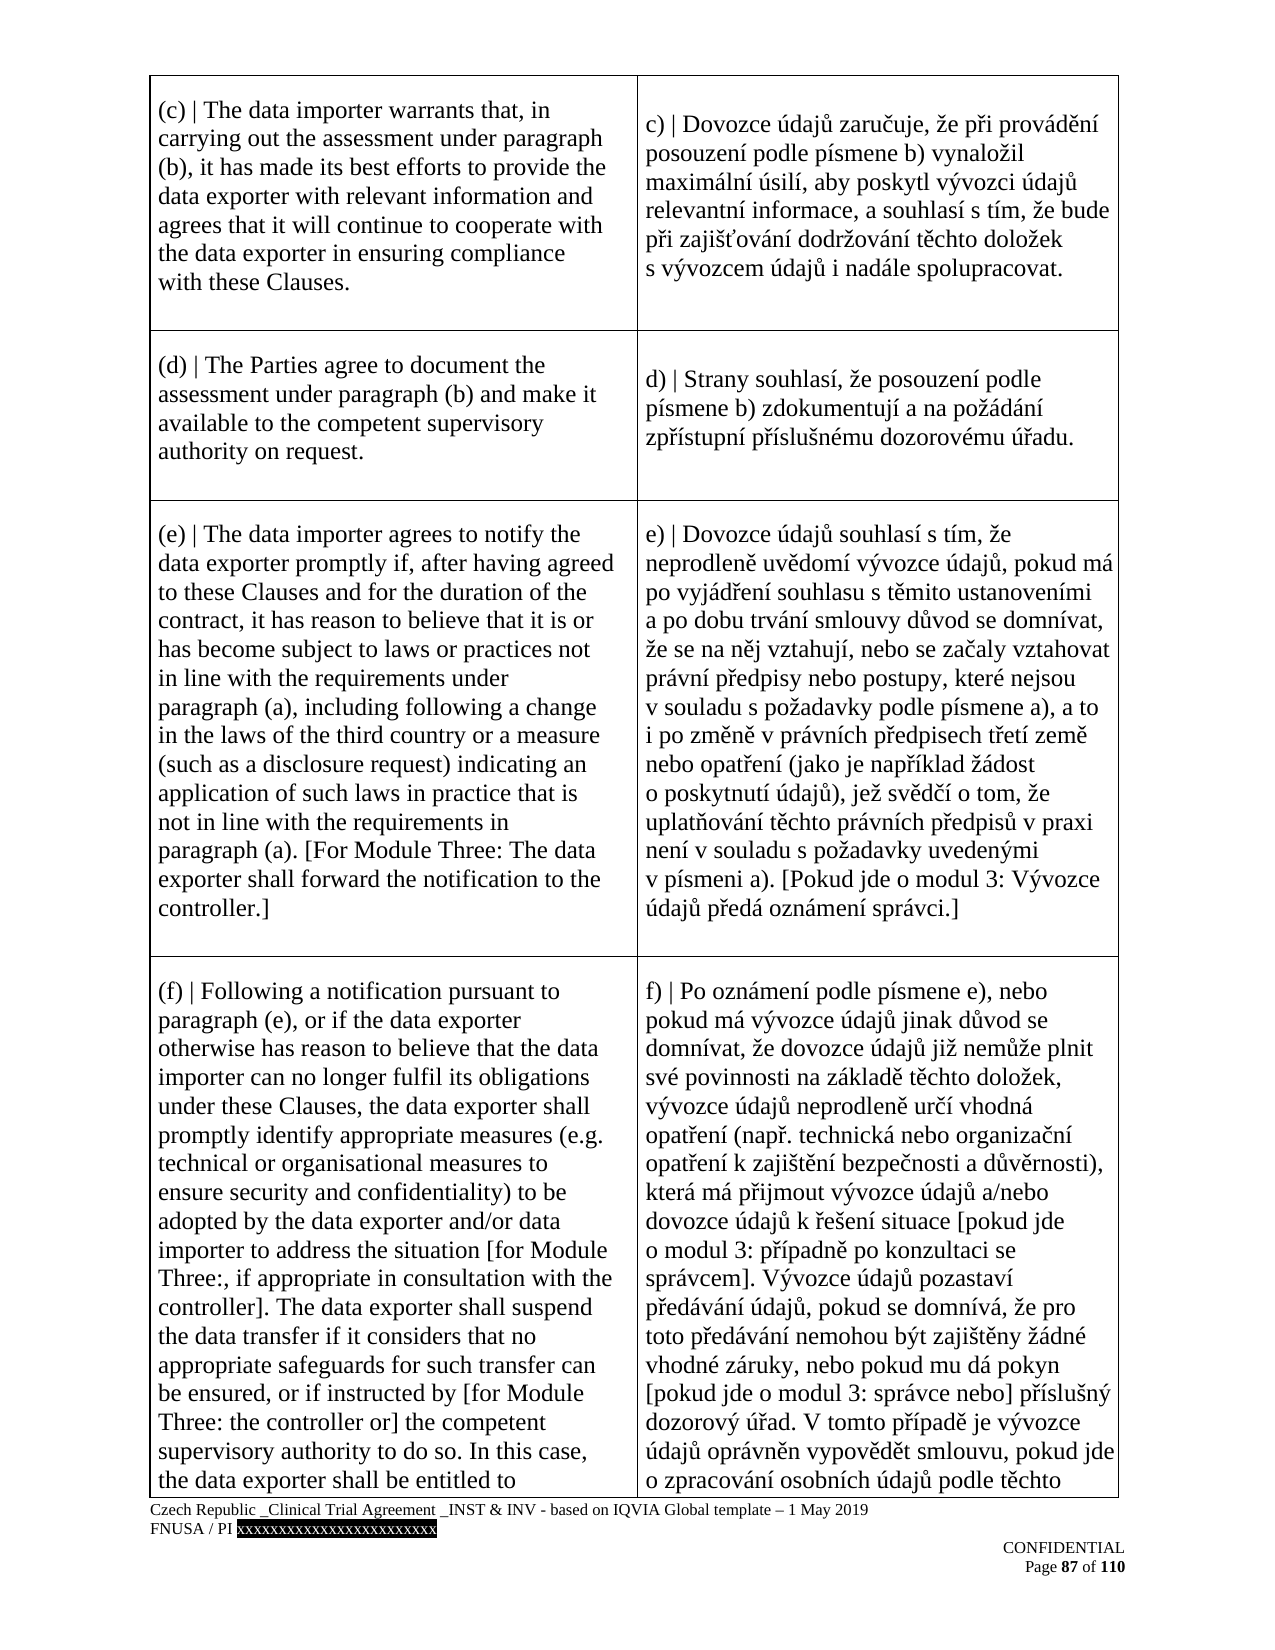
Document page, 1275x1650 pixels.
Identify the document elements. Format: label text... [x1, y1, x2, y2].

table_cell e) | Dovozce údajů souhlasí s tím, že neprodleně uvědomí vývozce údajů, pokud má po vyjádření souhlasu s těmito ustanoveními a po dobu trvání smlouvy důvod se domnívat, že se na něj vztahují, nebo se začaly vztahovat právní předpisy nebo postupy, které nejsou v souladu s požadavky podle písmene a), a to i po změně v právních předpisech třetí země nebo opatření (jako je například žádost o poskytnutí údajů), jež svědčí o tom, že uplatňování těchto právních předpisů v praxi není v souladu s požadavky uvedenými v písmeni a). [Pokud jde o modul 3: Vývozce údajů předá oznámení správci.] [638, 501, 1118, 956]
table_cell d) | Strany souhlasí, že posouzení podle písmene b) zdokumentují a na požádání zpřístupní příslušnému dozorovému úřadu. [638, 331, 1118, 499]
table_cell [1119, 330, 1124, 499]
table_cell [1119, 956, 1124, 1497]
table_cell (c) | The data importer warrants that, in carrying out the assessment under paragraph (b), it has made its best efforts to provide the data exporter with relevant information and agrees that it will continue to cooperate with the data exporter in ensuring compliance with these Clauses. [151, 76, 637, 330]
table_cell c) | Dovozce údajů zaručuje, že při provádění posouzení podle písmene b) vynaložil maximální úsilí, aby poskytl vývozci údajů relevantní informace, a souhlasí s tím, že bude při zajišťování dodržování těchto doložek s vývozcem údajů i nadále spolupracovat. [638, 76, 1118, 330]
table_cell (e) | The data importer agrees to notify the data exporter promptly if, after having agreed to these Clauses and for the duration of the contract, it has reason to believe that it is or has become subject to laws or practices not in line with the requirements under paragraph (a), including following a change in the laws of the third country or a measure (such as a disclosure request) indicating an application of such laws in practice that is not in line with the requirements in paragraph (a). [For Module Three: The data exporter shall forward the notification to the controller.] [151, 501, 637, 956]
table_cell [1119, 500, 1124, 956]
table_cell f) | Po oznámení podle písmene e), nebo pokud má vývozce údajů jinak důvod se domnívat, že dovozce údajů již nemůže plnit své povinnosti na základě těchto doložek, vývozce údajů neprodleně určí vhodná opatření (např. technická nebo organizační opatření k zajištění bezpečnosti a důvěrnosti), která má přijmout vývozce údajů a/nebo dovozce údajů k řešení situace [pokud jde o modul 3: případně po konzultaci se správcem]. Vývozce údajů pozastaví předávání údajů, pokud se domnívá, že pro toto předávání nemohou být zajištěny žádné vhodné záruky, nebo pokud mu dá pokyn [pokud jde o modul 3: správce nebo] příslušný dozorový úřad. V tomto případě je vývozce údajů oprávněn vypovědět smlouvu, pokud jde o zpracování osobních údajů podle těchto [638, 957, 1118, 1497]
table_cell (d) | The Parties agree to document the assessment under paragraph (b) and make it available to the competent supervisory authority on request. [151, 331, 637, 499]
table_cell (f) | Following a notification pursuant to paragraph (e), or if the data exporter otherwise has reason to believe that the data importer can no longer fulfil its obligations under these Clauses, the data exporter shall promptly identify appropriate measures (e.g. technical or organisational measures to ensure security and confidentiality) to be adopted by the data exporter and/or data importer to address the situation [for Module Three:, if appropriate in consultation with the controller]. The data exporter shall suspend the data transfer if it considers that no appropriate safeguards for such transfer can be ensured, or if instructed by [for Module Three: the controller or] the competent supervisory authority to do so. In this case, the data exporter shall be entitled to [151, 957, 637, 1497]
table_cell [1119, 75, 1124, 330]
